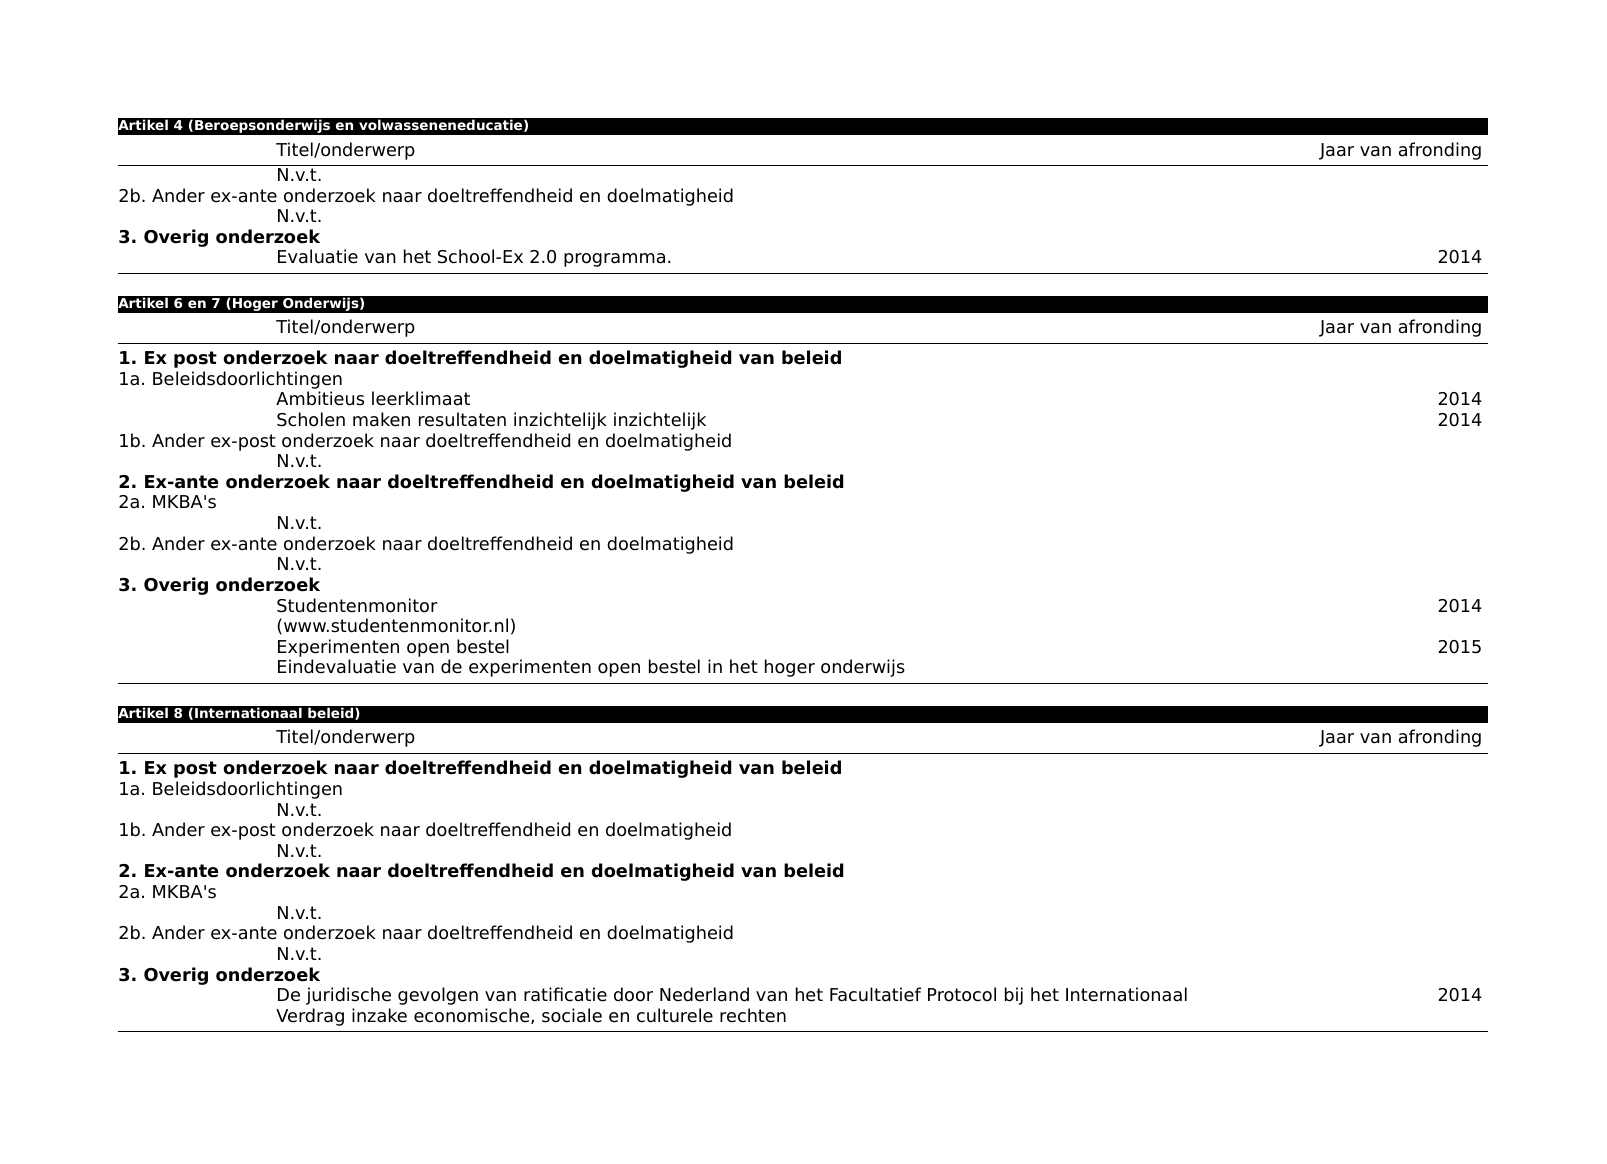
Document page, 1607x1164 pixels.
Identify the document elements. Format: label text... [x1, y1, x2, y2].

table_cell [1245, 166, 1488, 186]
table_cell 2014 [1245, 248, 1488, 273]
table_cell [1245, 513, 1488, 534]
table_cell Experimenten open bestel Eindevaluatie van de experimenten open bestel in het hoger onderwijs [270, 637, 1244, 683]
table_cell [1245, 369, 1488, 389]
table_cell [1245, 227, 1488, 247]
table_cell [1245, 554, 1488, 575]
table_cell [118, 166, 270, 186]
table_cell [1245, 493, 1488, 513]
table_cell N.v.t. [270, 554, 1244, 575]
table_cell N.v.t. [270, 944, 1244, 964]
table_cell [118, 554, 270, 575]
table_cell Jaar van afronding [1245, 135, 1488, 165]
table_cell 1a. Beleidsdoorlichtingen [118, 779, 1244, 799]
table_cell [1245, 534, 1488, 554]
table_cell [1245, 841, 1488, 861]
table_cell [1245, 186, 1488, 206]
table_cell Studentenmonitor (www.studentenmonitor.nl) [270, 596, 1244, 637]
table_cell 2. Ex-ante onderzoek naar doeltreffendheid en doelmatigheid van beleid [118, 472, 1244, 492]
table_cell [1245, 923, 1488, 944]
table_cell 1. Ex post onderzoek naar doeltreffendheid en doelmatigheid van beleid [118, 754, 1244, 779]
table_cell [1245, 882, 1488, 903]
table_cell [118, 389, 270, 410]
table_cell 2015 [1245, 637, 1488, 683]
table_cell [118, 841, 270, 861]
table_cell 2b. Ander ex-ante onderzoek naar doeltreffendheid en doelmatigheid [118, 923, 1244, 944]
table_cell [118, 723, 270, 752]
table_cell [1245, 944, 1488, 964]
table_cell N.v.t. [270, 513, 1244, 534]
table_cell Scholen maken resultaten inzichtelijk inzichtelijk [270, 410, 1244, 431]
table_cell [1245, 206, 1488, 227]
table_cell Jaar van afronding [1245, 723, 1488, 752]
table_cell [1245, 903, 1488, 923]
table_cell [1245, 779, 1488, 799]
table_cell 1b. Ander ex-post onderzoek naar doeltreffendheid en doelmatigheid [118, 820, 1244, 841]
table_cell 1. Ex post onderzoek naar doeltreffendheid en doelmatigheid van beleid [118, 344, 1244, 369]
table_cell Ambitieus leerklimaat [270, 389, 1244, 410]
table_cell [1245, 344, 1488, 369]
table_cell [1245, 575, 1488, 596]
table_cell [118, 637, 270, 683]
table_cell [118, 248, 270, 273]
table_cell [1245, 820, 1488, 841]
table_cell N.v.t. [270, 206, 1244, 227]
table_cell [1245, 965, 1488, 985]
table_cell [1245, 451, 1488, 472]
table_cell [118, 313, 270, 342]
table_cell [118, 135, 270, 165]
table_header Artikel 6 en 7 (Hoger Onderwijs) [118, 296, 1488, 311]
table_cell N.v.t. [270, 451, 1244, 472]
table_cell 2014 [1245, 410, 1488, 431]
table_cell De juridische gevolgen van ratificatie door Nederland van het Facultatief Protocol bij het Internationaal Verdrag inzake economische, sociale en culturele rechten [270, 985, 1244, 1031]
table_cell N.v.t. [270, 166, 1244, 186]
table_cell [118, 903, 270, 923]
table_cell 2a. MKBA's [118, 493, 1244, 513]
table_cell [118, 410, 270, 431]
table_cell 2014 [1245, 389, 1488, 410]
table_header Artikel 8 (Internationaal beleid) [118, 706, 1488, 721]
table_cell [118, 513, 270, 534]
table_cell 3. Overig onderzoek [118, 227, 1244, 247]
table_cell N.v.t. [270, 800, 1244, 820]
table_cell Titel/onderwerp [270, 135, 1244, 165]
table_cell 2b. Ander ex-ante onderzoek naar doeltreffendheid en doelmatigheid [118, 186, 1244, 206]
table_header Artikel 4 (Beroepsonderwijs en volwasseneneducatie) [118, 118, 1488, 134]
table_cell 2014 [1245, 985, 1488, 1031]
table_cell [1245, 754, 1488, 779]
table_cell [118, 206, 270, 227]
table_cell [118, 800, 270, 820]
table_cell Titel/onderwerp [270, 313, 1244, 342]
table_cell Evaluatie van het School-Ex 2.0 programma. [270, 248, 1244, 273]
table_cell [118, 451, 270, 472]
table_cell [118, 596, 270, 637]
table_cell [1245, 861, 1488, 882]
table_cell N.v.t. [270, 903, 1244, 923]
table_cell [118, 944, 270, 964]
table_cell N.v.t. [270, 841, 1244, 861]
table_cell [118, 985, 270, 1031]
table_cell 2b. Ander ex-ante onderzoek naar doeltreffendheid en doelmatigheid [118, 534, 1244, 554]
table_cell 2a. MKBA's [118, 882, 1244, 903]
table_cell [1245, 800, 1488, 820]
table_cell 1a. Beleidsdoorlichtingen [118, 369, 1244, 389]
table_cell 1b. Ander ex-post onderzoek naar doeltreffendheid en doelmatigheid [118, 431, 1244, 451]
table_cell 2. Ex-ante onderzoek naar doeltreffendheid en doelmatigheid van beleid [118, 861, 1244, 882]
table_cell Titel/onderwerp [270, 723, 1244, 752]
table_cell [1245, 472, 1488, 492]
table_cell 2014 [1245, 596, 1488, 637]
table_cell Jaar van afronding [1245, 313, 1488, 342]
table_cell 3. Overig onderzoek [118, 575, 1244, 596]
table_cell 3. Overig onderzoek [118, 965, 1244, 985]
table_cell [1245, 431, 1488, 451]
